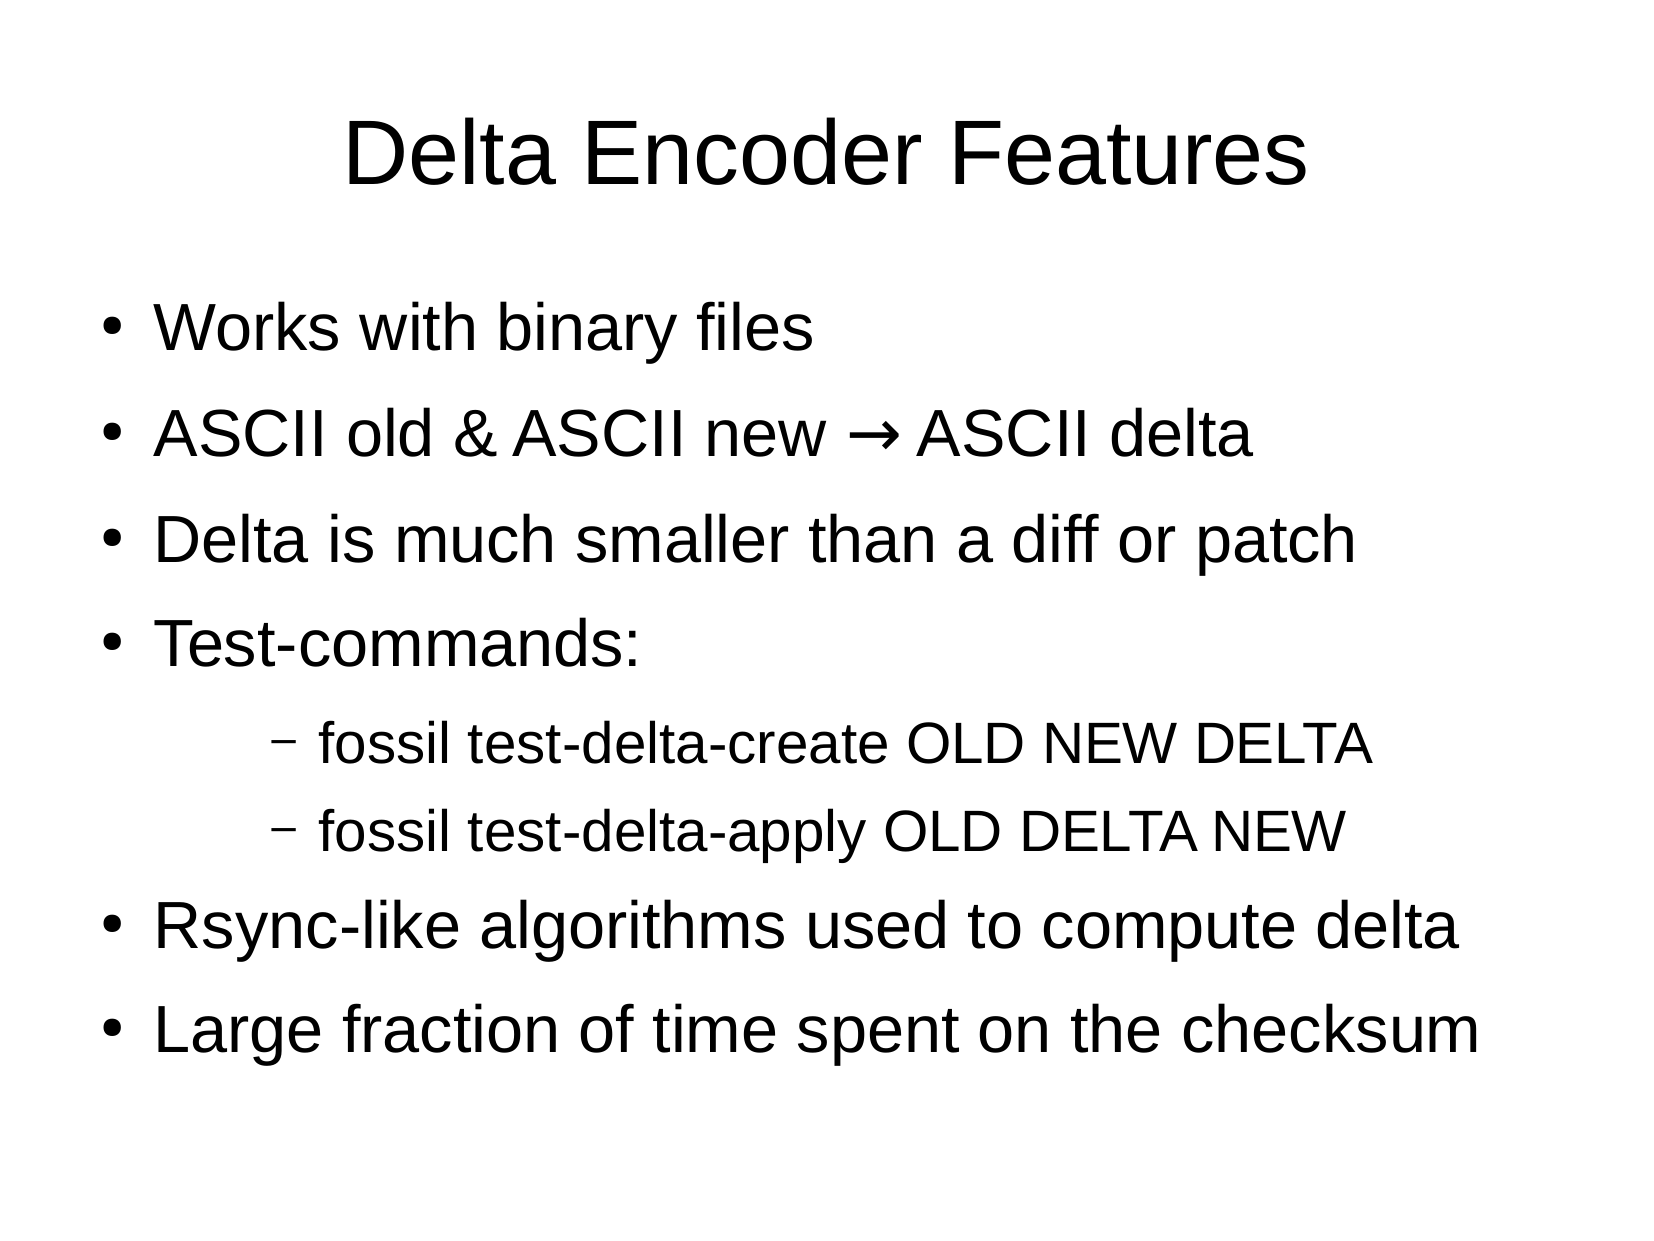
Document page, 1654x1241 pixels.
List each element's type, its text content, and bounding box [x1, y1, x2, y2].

list Works with binary files ASCII old & ASCII new → ASCII delta Delta is much smaller than a diff or patch Test-commands: fossil test-delta-create OLD NEW DELTA fossil test-delta-apply OLD DELTA NEW Rsync-like algorithms used to compute delta Large fraction of time spent on the checksum [82, 290, 1571, 1109]
title Delta Encoder Features [82, 49, 1571, 257]
